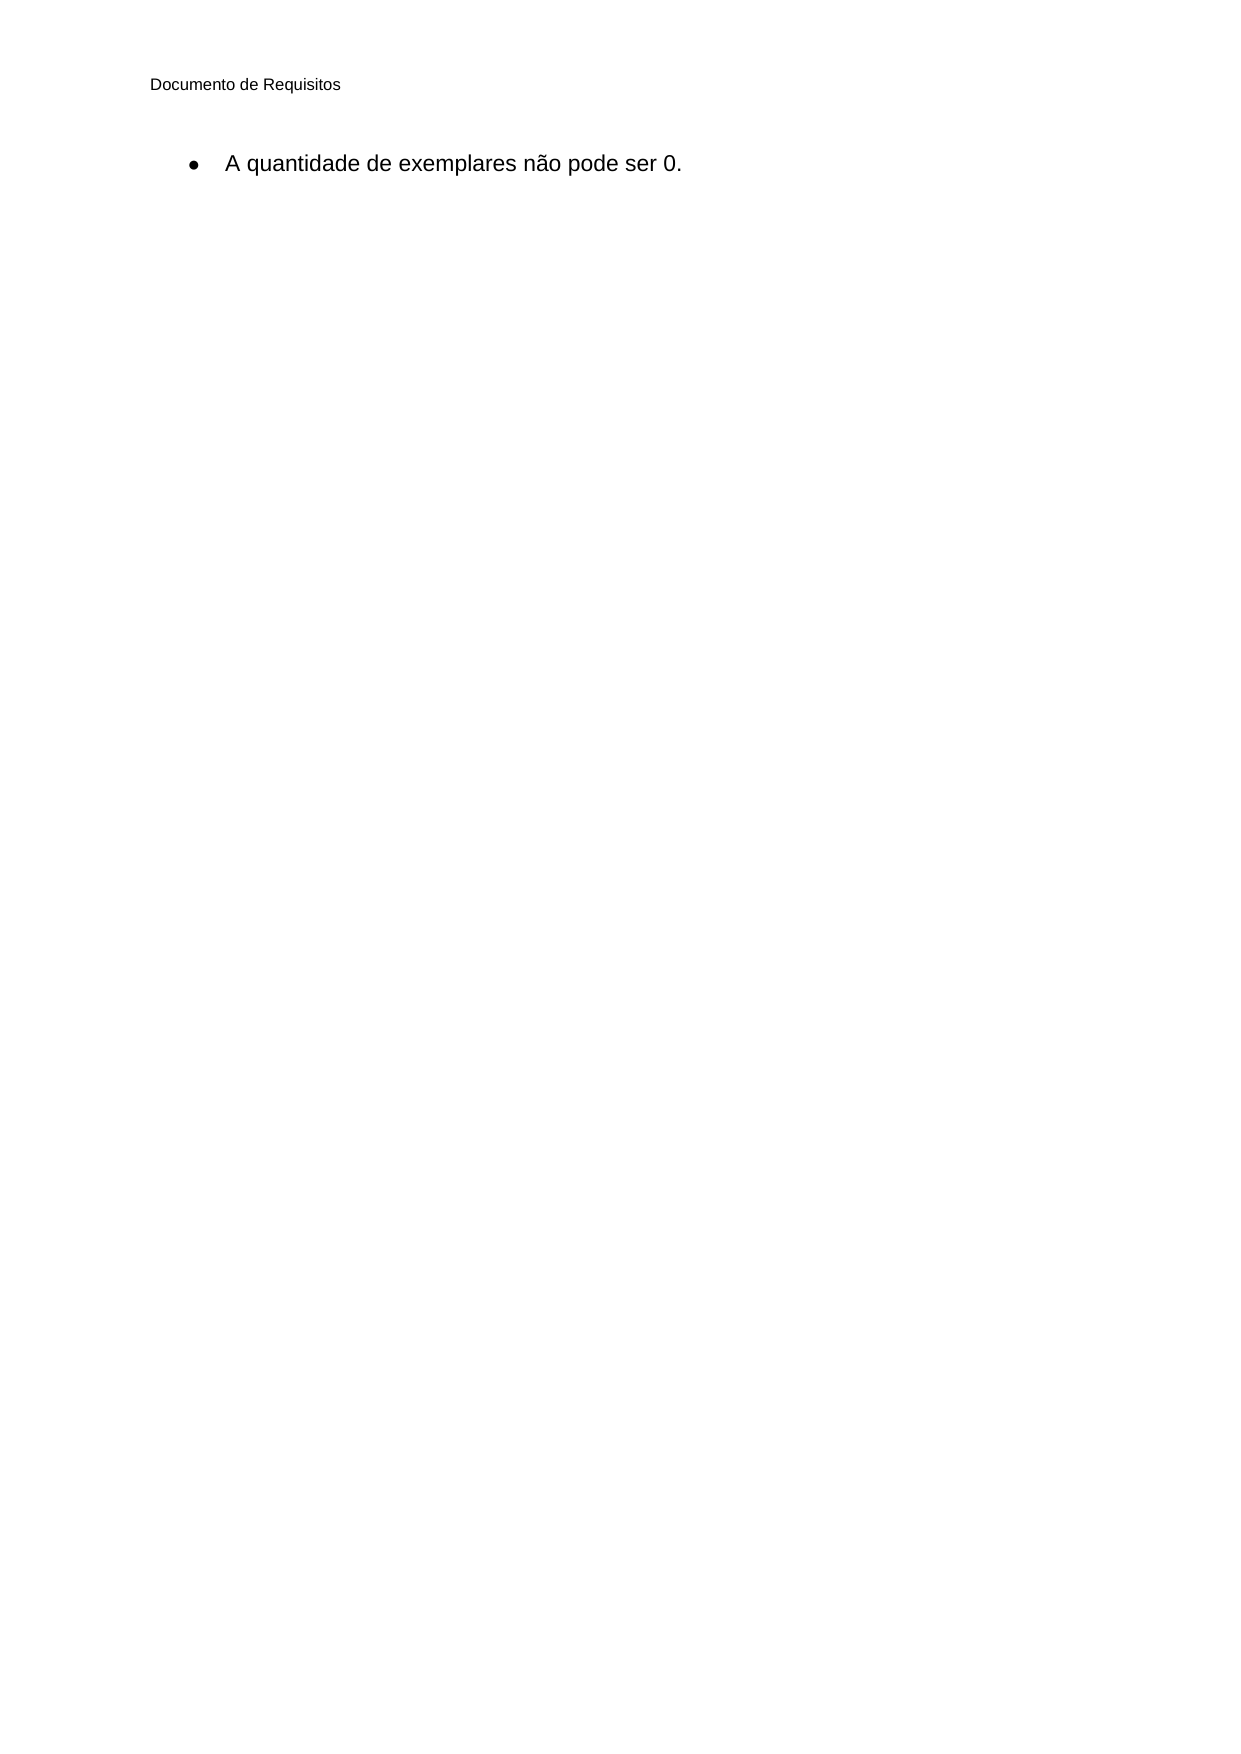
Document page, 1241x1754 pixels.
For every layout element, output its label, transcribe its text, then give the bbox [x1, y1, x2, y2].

list A quantidade de exemplares não pode ser 0. [187, 150, 1090, 176]
